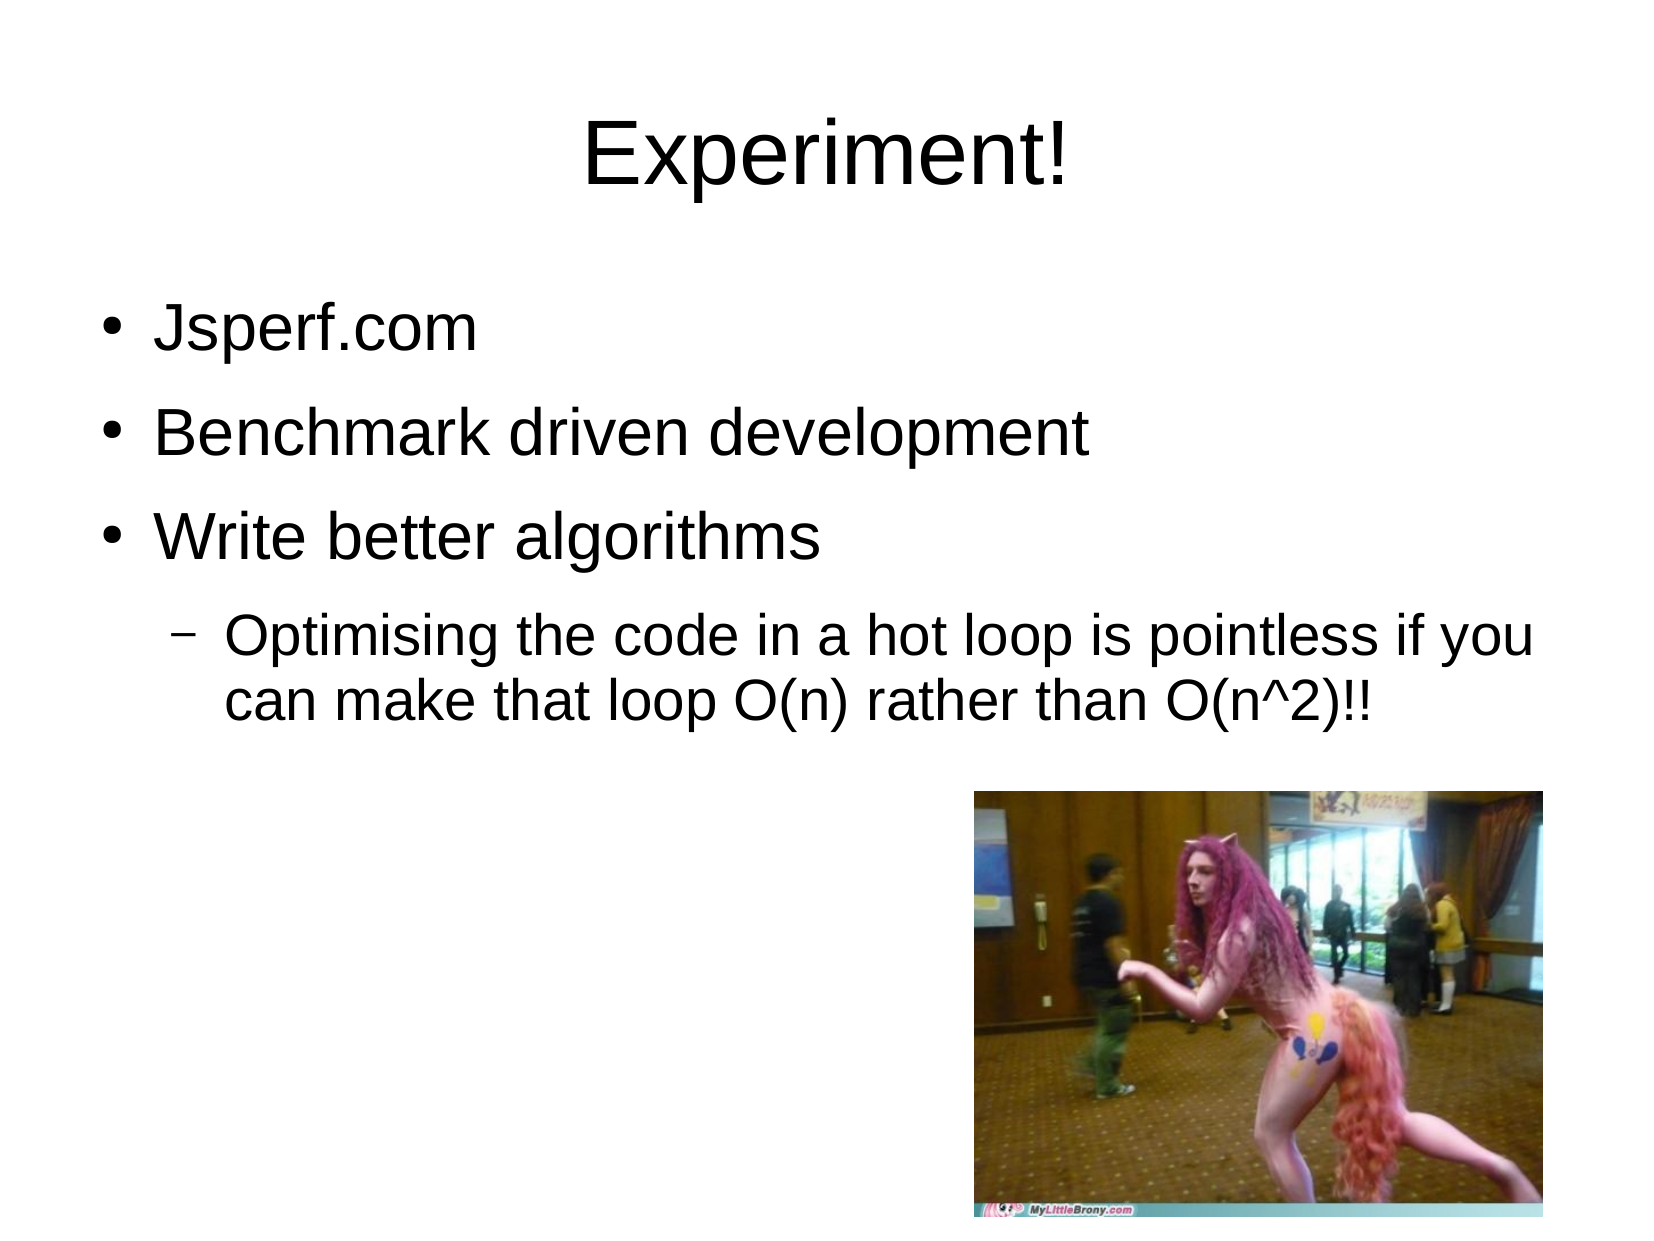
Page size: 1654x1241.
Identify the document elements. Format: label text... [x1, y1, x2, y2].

picture [974, 791, 1543, 1217]
title Experiment! [82, 49, 1571, 257]
list Jsperf.com Benchmark driven development Write better algorithms Optimising the code in a hot loop is pointless if you can make that loop O(n) rather than O(n^2)!! [82, 290, 1538, 1010]
